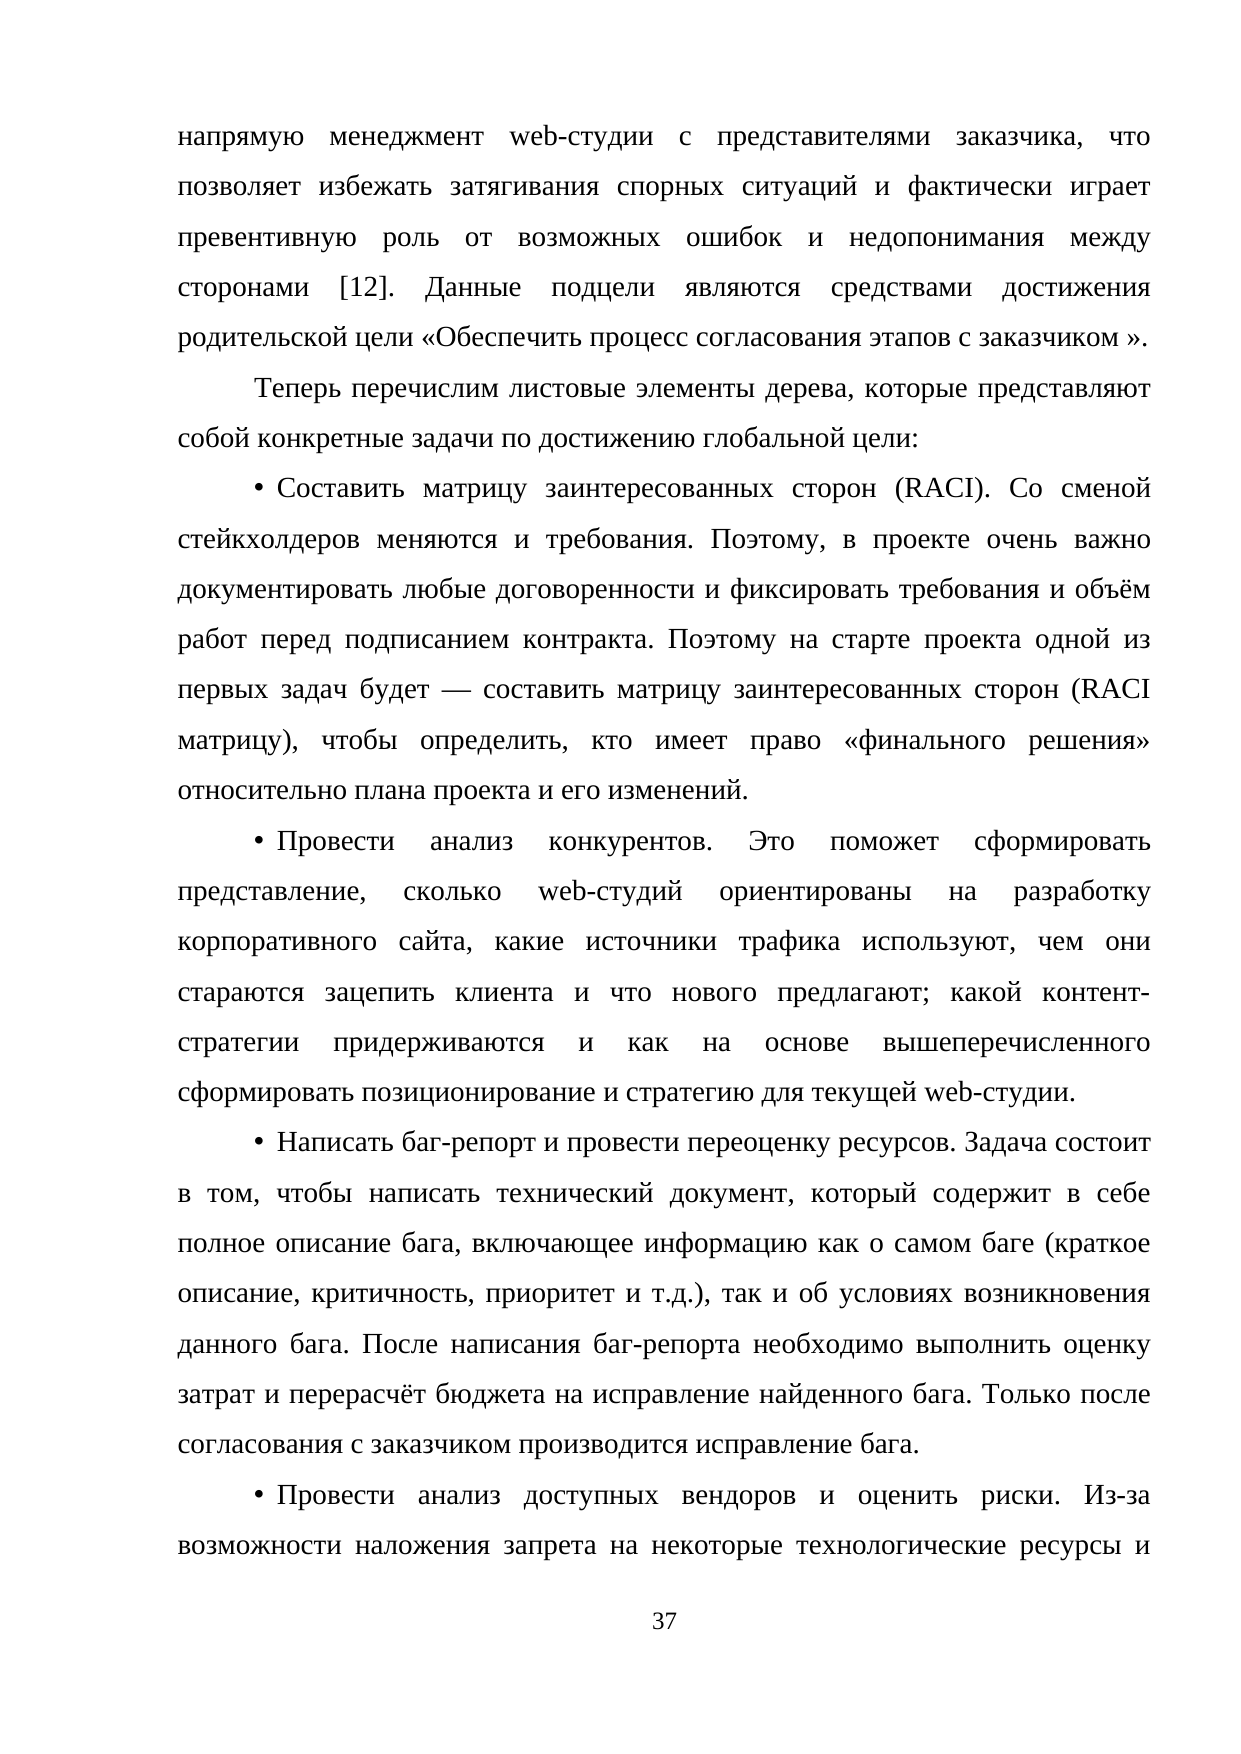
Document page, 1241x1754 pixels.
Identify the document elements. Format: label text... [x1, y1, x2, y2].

list Провести анализ конкурентов. Это поможет сформировать представление, сколько web-студий ориентированы на разработку корпоративного сайта, какие источники трафика используют, чем они стараются зацепить клиента и что нового предлагают; какой контент-стратегии придерживаются и как на основе вышеперечисленного сформировать позиционирование и стратегию для текущей web-студии. [177, 823, 1152, 1108]
list Составить матрицу заинтересованных сторон (RACI). Со сменой стейкхолдеров меняются и требования. Поэтому, в проекте очень важно документировать любые договоренности и фиксировать требования и объём работ перед подписанием контракта. Поэтому на старте проекта одной из первых задач будет — составить матрицу заинтересованных сторон (RACI матрицу), чтобы определить, кто имеет право «финального решения» относительно плана проекта и его изменений. [177, 470, 1152, 806]
list Провести анализ доступных вендоров и оценить риски. Из-за возможности наложения запрета на некоторые технологические ресурсы и [177, 1477, 1152, 1561]
list Написать баг-репорт и провести переоценку ресурсов. Задача состоит в том, чтобы написать технический документ, который содержит в себе полное описание бага, включающее информацию как о самом баге (краткое описание, критичность, приоритет и т.д.), так и об условиях возникновения данного бага. После написания баг-репорта необходимо выполнить оценку затрат и перерасчёт бюджета на исправление найденного бага. Только после согласования с заказчиком производится исправление бага. [177, 1124, 1152, 1460]
text Теперь перечислим листовые элементы дерева, которые представляют собой конкретные задачи по достижению глобальной цели: [177, 370, 1152, 453]
list напрямую менеджмент web-студии с представителями заказчика, что позволяет избежать затягивания спорных ситуаций и фактически играет превентивную роль от возможных ошибок и недопонимания между сторонами [12]. Данные подцели являются средствами достижения родительской цели «Обеспечить процесс согласования этапов с заказчиком ». [177, 118, 1152, 353]
